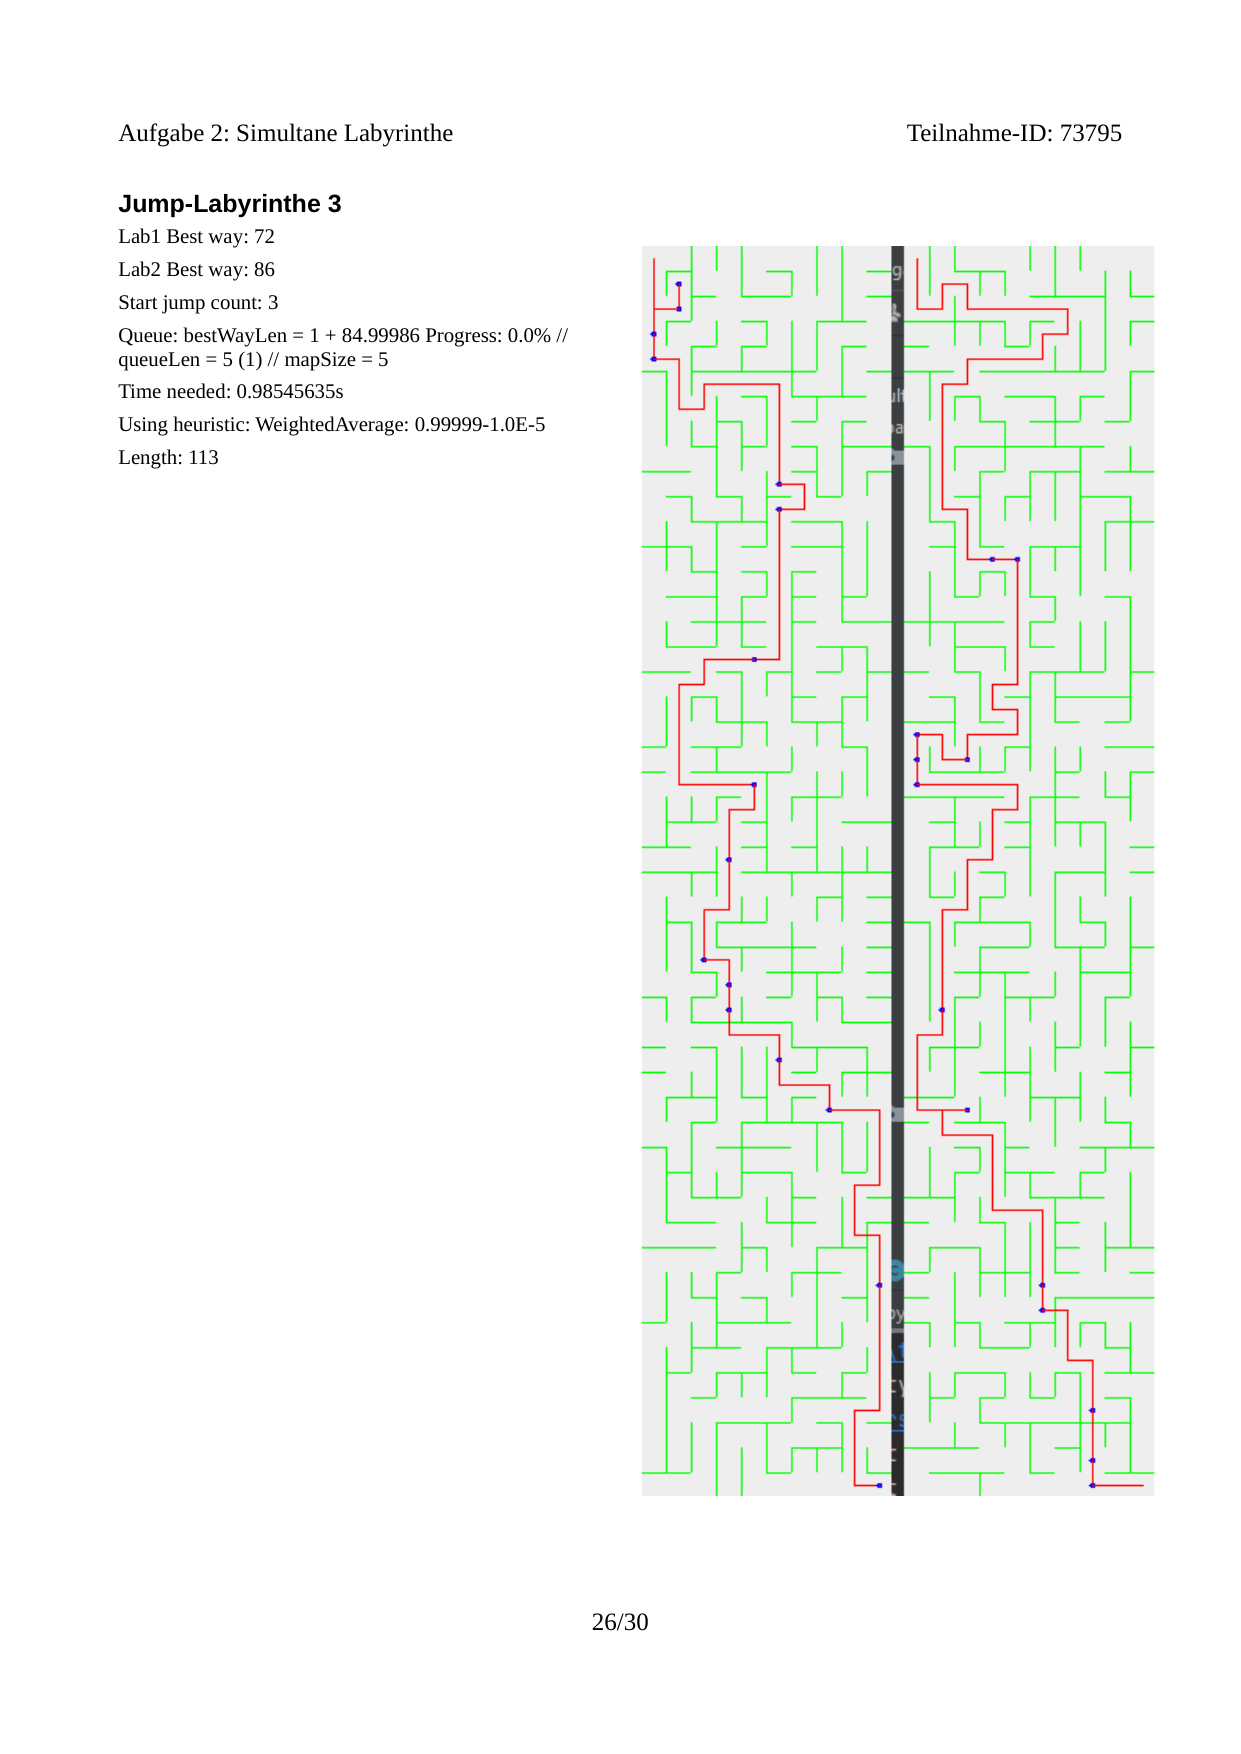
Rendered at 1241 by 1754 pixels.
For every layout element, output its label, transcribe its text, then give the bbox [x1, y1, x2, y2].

text Start jump count: 3 [118, 290, 641, 314]
text Lab1 Best way: 72 [118, 224, 1122, 248]
subtitle Jump-Labyrinthe 3 [118, 189, 1122, 218]
text Length: 113 [118, 445, 641, 469]
text Using heuristic: WeightedAverage: 0.99999-1.0E-5 [118, 412, 641, 436]
text Lab2 Best way: 86 [118, 257, 641, 281]
picture [641, 246, 1155, 1496]
text Queue: bestWayLen = 1 + 84.99986 Progress: 0.0% // queueLen = 5 (1) // mapSize = 5 [118, 322, 641, 371]
text Time needed: 0.98545635s [118, 379, 641, 403]
